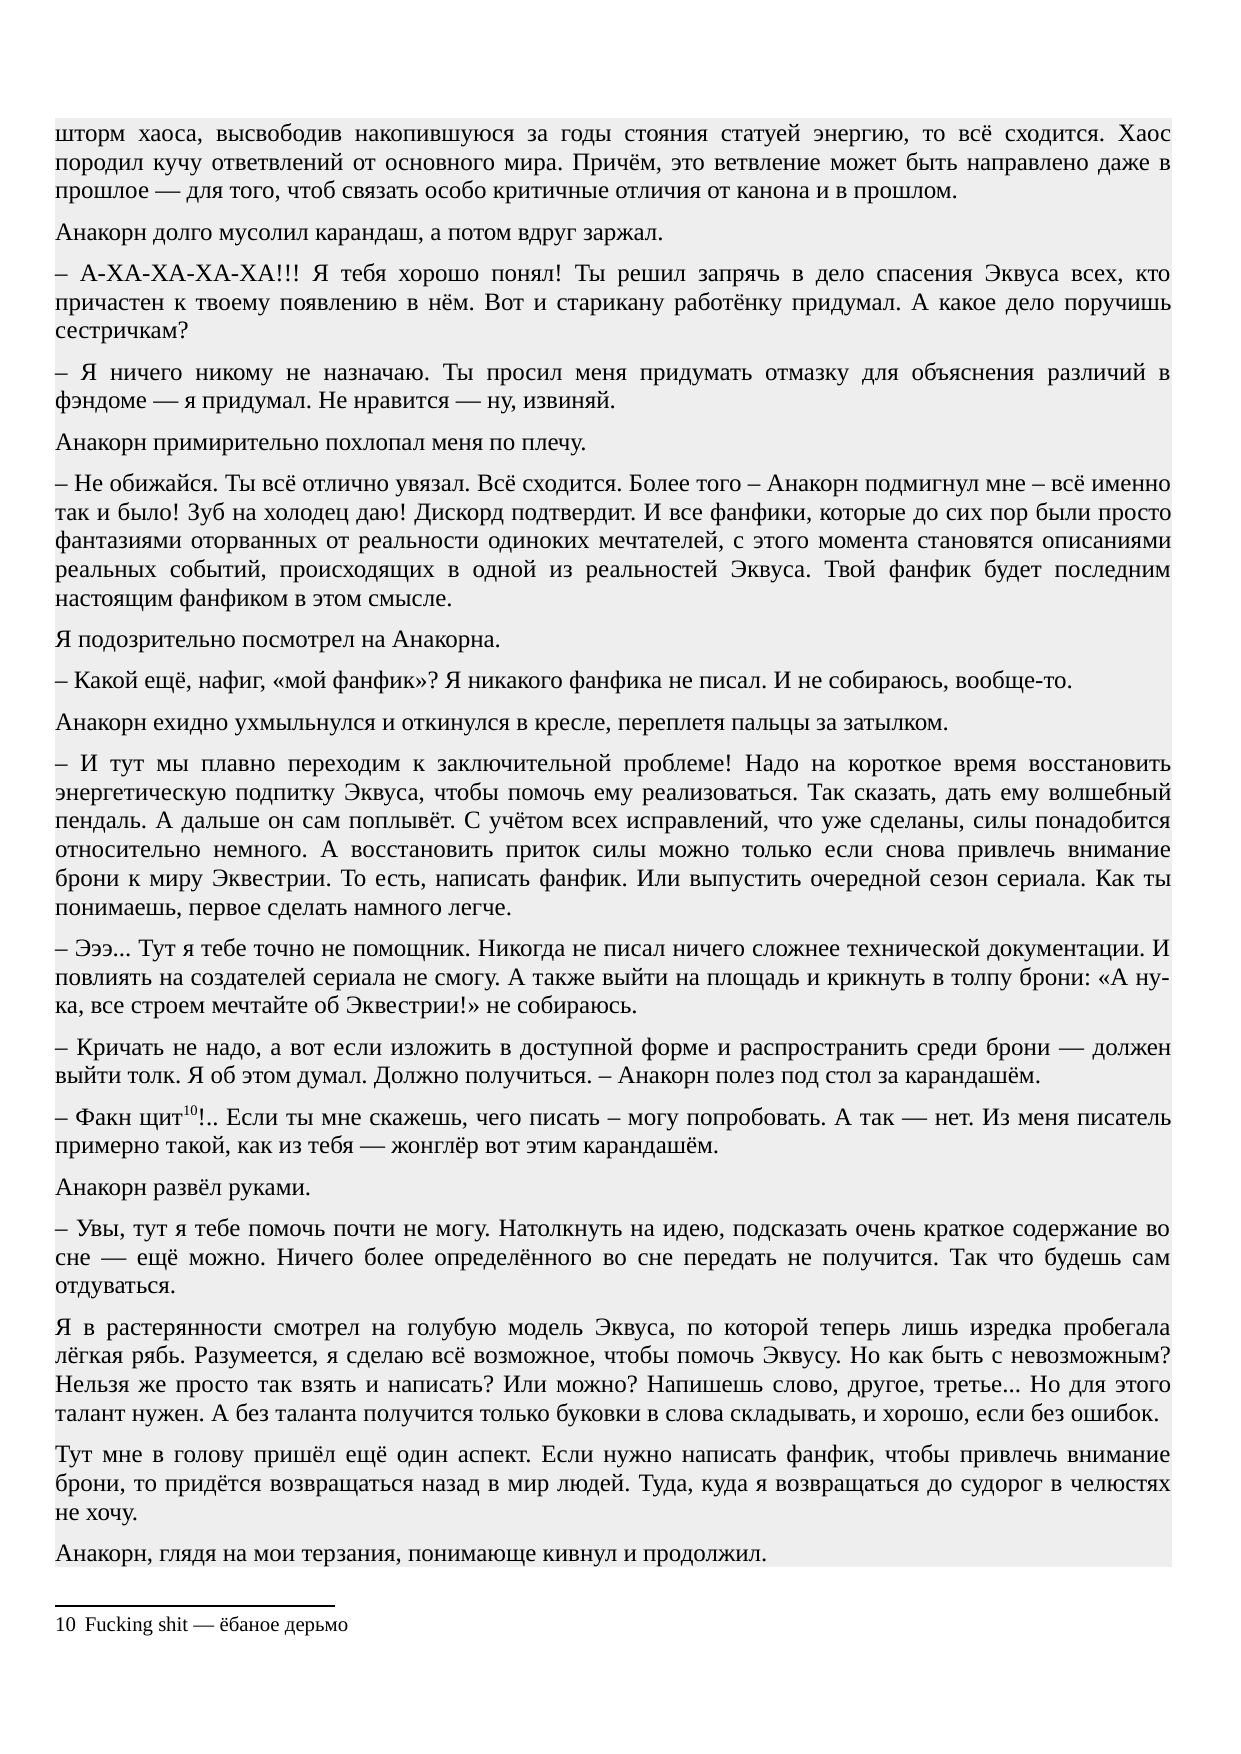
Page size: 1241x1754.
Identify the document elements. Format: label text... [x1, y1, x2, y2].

text – И тут мы плавно переходим к заключительной проблеме! Надо на короткое время восстановить энергетическую подпитку Эквуса, чтобы помочь ему реализоваться. Так сказать, дать ему волшебный пендаль. А дальше он сам поплывёт. С учётом всех исправлений, что уже сделаны, силы понадобится относительно немного. А восстановить приток силы можно только если снова привлечь внимание брони к миру Эквестрии. То есть, написать фанфик. Или выпустить очередной сезон сериала. Как ты понимаешь, первое сделать намного легче. [55, 748, 1172, 921]
text – А-ХА-ХА-ХА-ХА!!! Я тебя хорошо понял! Ты решил запрячь в дело спасения Эквуса всех, кто причастен к твоему появлению в нём. Вот и старикану работёнку придумал. А какое дело поручишь сестричкам? [55, 258, 1172, 344]
text Я подозрительно посмотрел на Анакорна. [55, 624, 1172, 653]
text – Эээ... Тут я тебе точно не помощник. Никогда не писал ничего сложнее технической документации. И повлиять на создателей сериала не смогу. А также выйти на площадь и крикнуть в толпу брони: «А ну-ка, все строем мечтайте об Эквестрии!» не собираюсь. [55, 933, 1172, 1019]
text – Кричать не надо, а вот если изложить в доступной форме и распространить среди брони — должен выйти толк. Я об этом думал. Должно получиться. – Анакорн полез под стол за карандашём. [55, 1032, 1172, 1089]
text Анакорн долго мусолил карандаш, а потом вдруг заржал. [55, 217, 1172, 246]
text – Увы, тут я тебе помочь почти не могу. Натолкнуть на идею, подсказать очень краткое содержание во сне — ещё можно. Ничего более определённого во сне передать не получится. Так что будешь сам отдуваться. [55, 1213, 1172, 1299]
text Анакорн, глядя на мои терзания, понимающе кивнул и продолжил. [55, 1538, 1172, 1567]
text Тут мне в голову пришёл ещё один аспект. Если нужно написать фанфик, чтобы привлечь внимание брони, то придётся возвращаться назад в мир людей. Туда, куда я возвращаться до судорог в челюстях не хочу. [55, 1439, 1172, 1526]
text Анакорн примирительно похлопал меня по плечу. [55, 427, 1172, 456]
text – Не обижайся. Ты всё отлично увязал. Всё сходится. Более того – Анакорн подмигнул мне – всё именно так и было! Зуб на холодец даю! Дискорд подтвердит. И все фанфики, которые до сих пор были просто фантазиями оторванных от реальности одиноких мечтателей, с этого момента становятся описаниями реальных событий, происходящих в одной из реальностей Эквуса. Твой фанфик будет последним настоящим фанфиком в этом смысле. [55, 468, 1172, 612]
text – Какой ещё, нафиг, «мой фанфик»? Я никакого фанфика не писал. И не собираюсь, вообще-то. [55, 666, 1172, 694]
text Я в растерянности смотрел на голубую модель Эквуса, по которой теперь лишь изредка пробегала лёгкая рябь. Разумеется, я сделаю всё возможное, чтобы помочь Эквусу. Но как быть с невозможным? Нельзя же просто так взять и написать? Или можно? Напишешь слово, другое, третье... Но для этого талант нужен. А без таланта получится только буковки в слова складывать, и хорошо, если без ошибок. [55, 1312, 1172, 1427]
text Fucking shit — ёбаное дерьмо [55, 1612, 1172, 1636]
text Анакорн ехидно ухмыльнулся и откинулся в кресле, переплетя пальцы за затылком. [55, 707, 1172, 736]
text – Факн щит!.. Если ты мне скажешь, чего писать – могу попробовать. А так — нет. Из меня писатель примерно такой, как из тебя — жонглёр вот этим карандашём. [55, 1102, 1172, 1159]
text – Я ничего никому не назначаю. Ты просил меня придумать отмазку для объяснения различий в фэндоме — я придумал. Не нравится — ну, извиняй. [55, 357, 1172, 414]
text шторм хаоса, высвободив накопившуюся за годы стояния статуей энергию, то всё сходится. Хаос породил кучу ответвлений от основного мира. Причём, это ветвление может быть направлено даже в прошлое — для того, чтоб связать особо критичные отличия от канона и в прошлом. [55, 118, 1172, 204]
text Анакорн развёл руками. [55, 1172, 1172, 1201]
